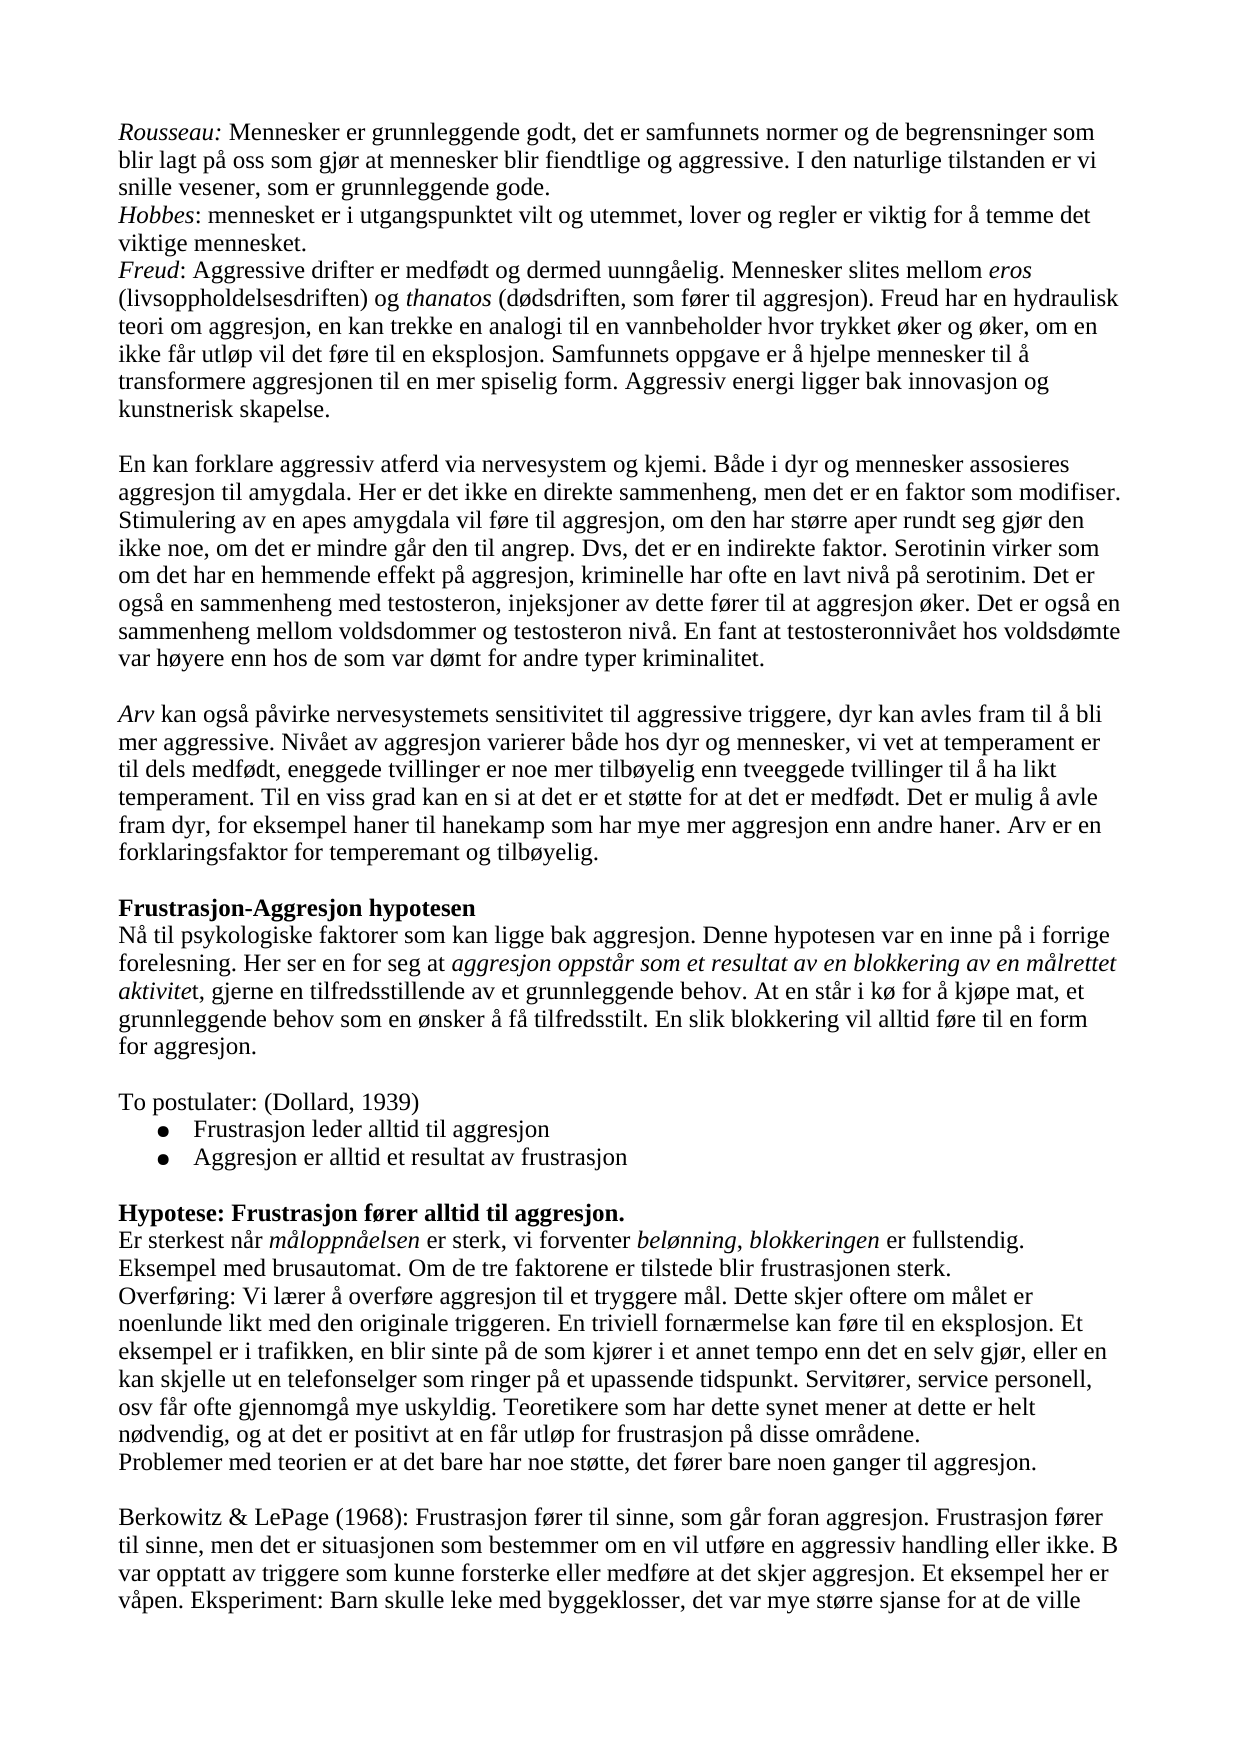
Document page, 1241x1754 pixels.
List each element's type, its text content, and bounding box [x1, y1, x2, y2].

list Aggresjon er alltid et resultat av frustrasjon [156, 1143, 1122, 1171]
text Freud: Aggressive drifter er medfødt og dermed uunngåelig. Mennesker slites mellom eros (livsoppholdelsesdriften) og thanatos (dødsdriften, som fører til aggresjon). Freud har en hydraulisk teori om aggresjon, en kan trekke en analogi til en vannbeholder hvor trykket øker og øker, om en ikke får utløp vil det føre til en eksplosjon. Samfunnets oppgave er å hjelpe mennesker til å transformere aggresjonen til en mer spiselig form. Aggressiv energi ligger bak innovasjon og kunstnerisk skapelse. [118, 257, 1122, 423]
text Hobbes: mennesket er i utgangspunktet vilt og utemmet, lover og regler er viktig for å temme det viktige mennesket. [118, 201, 1122, 257]
text Er sterkest når måloppnåelsen er sterk, vi forventer belønning, blokkeringen er fullstendig. Eksempel med brusautomat. Om de tre faktorene er tilstede blir frustrasjonen sterk. [118, 1226, 1122, 1282]
text Rousseau: Mennesker er grunnleggende godt, det er samfunnets normer og de begrensninger som blir lagt på oss som gjør at mennesker blir fiendtlige og aggressive. I den naturlige tilstanden er vi snille vesener, som er grunnleggende gode. [118, 118, 1122, 201]
list Frustrasjon leder alltid til aggresjon [156, 1116, 1122, 1143]
text Berkowitz & LePage (1968): Frustrasjon fører til sinne, som går foran aggresjon. Frustrasjon fører til sinne, men det er situasjonen som bestemmer om en vil utføre en aggressiv handling eller ikke. B var opptatt av triggere som kunne forsterke eller medføre at det skjer aggresjon. Et eksempel her er våpen. Eksperiment: Barn skulle leke med byggeklosser, det var mye større sjanse for at de ville [118, 1503, 1122, 1614]
text Nå til psykologiske faktorer som kan ligge bak aggresjon. Denne hypotesen var en inne på i forrige forelesning. Her ser en for seg at aggresjon oppstår som et resultat av en blokkering av en målrettet aktivitet, gjerne en tilfredsstillende av et grunnleggende behov. At en står i kø for å kjøpe mat, et grunnleggende behov som en ønsker å få tilfredsstilt. En slik blokkering vil alltid føre til en form for aggresjon. [118, 922, 1122, 1060]
text Frustrasjon-Aggresjon hypotesen [118, 894, 1122, 922]
text To postulater: (Dollard, 1939) [118, 1088, 1122, 1116]
text Problemer med teorien er at det bare har noe støtte, det fører bare noen ganger til aggresjon. [118, 1448, 1122, 1476]
text En kan forklare aggressiv atferd via nervesystem og kjemi. Både i dyr og mennesker assosieres aggresjon til amygdala. Her er det ikke en direkte sammenheng, men det er en faktor som modifiser. Stimulering av en apes amygdala vil føre til aggresjon, om den har større aper rundt seg gjør den ikke noe, om det er mindre går den til angrep. Dvs, det er en indirekte faktor. Serotinin virker som om det har en hemmende effekt på aggresjon, kriminelle har ofte en lavt nivå på serotinim. Det er også en sammenheng med testosteron, injeksjoner av dette fører til at aggresjon øker. Det er også en sammenheng mellom voldsdommer og testosteron nivå. En fant at testosteronnivået hos voldsdømte var høyere enn hos de som var dømt for andre typer kriminalitet. [118, 451, 1122, 672]
text Hypotese: Frustrasjon fører alltid til aggresjon. [118, 1199, 1122, 1226]
text Overføring: Vi lærer å overføre aggresjon til et tryggere mål. Dette skjer oftere om målet er noenlunde likt med den originale triggeren. En triviell fornærmelse kan føre til en eksplosjon. Et eksempel er i trafikken, en blir sinte på de som kjører i et annet tempo enn det en selv gjør, eller en kan skjelle ut en telefonselger som ringer på et upassende tidspunkt. Servitører, service personell, osv får ofte gjennomgå mye uskyldig. Teoretikere som har dette synet mener at dette er helt nødvendig, og at det er positivt at en får utløp for frustrasjon på disse områdene. [118, 1282, 1122, 1448]
text Arv kan også påvirke nervesystemets sensitivitet til aggressive triggere, dyr kan avles fram til å bli mer aggressive. Nivået av aggresjon varierer både hos dyr og mennesker, vi vet at temperament er til dels medfødt, eneggede tvillinger er noe mer tilbøyelig enn tveeggede tvillinger til å ha likt temperament. Til en viss grad kan en si at det er et støtte for at det er medfødt. Det er mulig å avle fram dyr, for eksempel haner til hanekamp som har mye mer aggresjon enn andre haner. Arv er en forklaringsfaktor for temperemant og tilbøyelig. [118, 700, 1122, 866]
